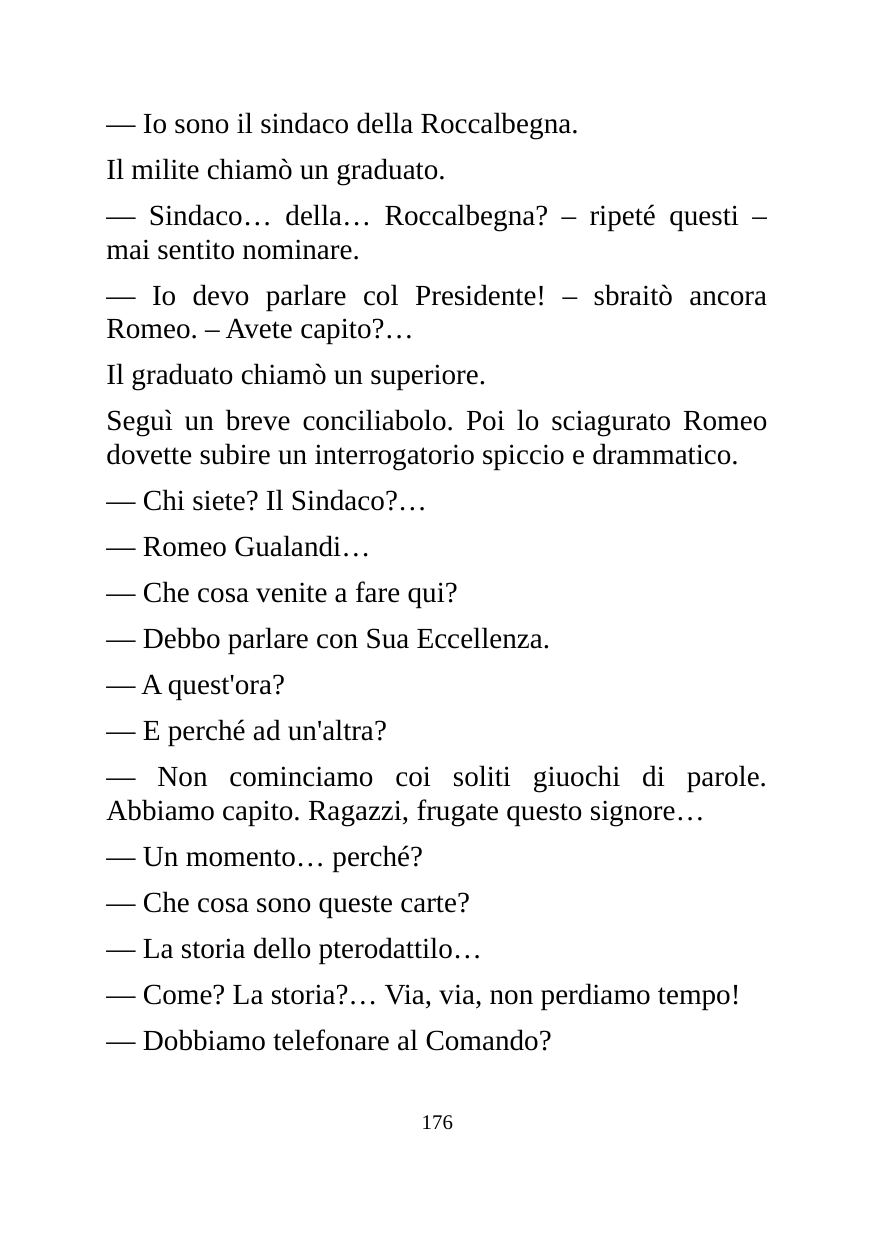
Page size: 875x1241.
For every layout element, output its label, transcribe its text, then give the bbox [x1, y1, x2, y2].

text — Chi siete? Il Sindaco?… [106, 483, 768, 517]
text — La storia dello pterodattilo… [106, 931, 768, 964]
text — Che cosa sono queste carte? [106, 885, 768, 918]
text Seguì un breve conciliabolo. Poi lo sciagurato Romeo dovette subire un interrogatorio spiccio e drammatico. [106, 403, 768, 471]
text — Sindaco… della… Roccalbegna? – ripeté questi – mai sentito nominare. [106, 198, 768, 265]
text — E perché ad un'altra? [106, 713, 768, 747]
text — Dobbiamo telefonare al Comando? [106, 1023, 768, 1057]
text Il graduato chiamò un superiore. [106, 357, 768, 391]
text — Io sono il sindaco della Roccalbegna. [106, 106, 768, 140]
text — A quest'ora? [106, 667, 768, 701]
text Il milite chiamò un graduato. [106, 152, 768, 186]
text — Romeo Gualandi… [106, 529, 768, 563]
text — Che cosa venite a fare qui? [106, 575, 768, 609]
text — Debbo parlare con Sua Eccellenza. [106, 621, 768, 655]
text — Un momento… perché? [106, 839, 768, 872]
text — Io devo parlare col Presidente! – sbraitò ancora Romeo. – Avete capito?… [106, 278, 768, 345]
text — Come? La storia?… Via, via, non perdiamo tempo! [106, 977, 768, 1011]
text — Non cominciamo coi soliti giuochi di parole. Abbiamo capito. Ragazzi, frugate questo signore… [106, 759, 768, 826]
